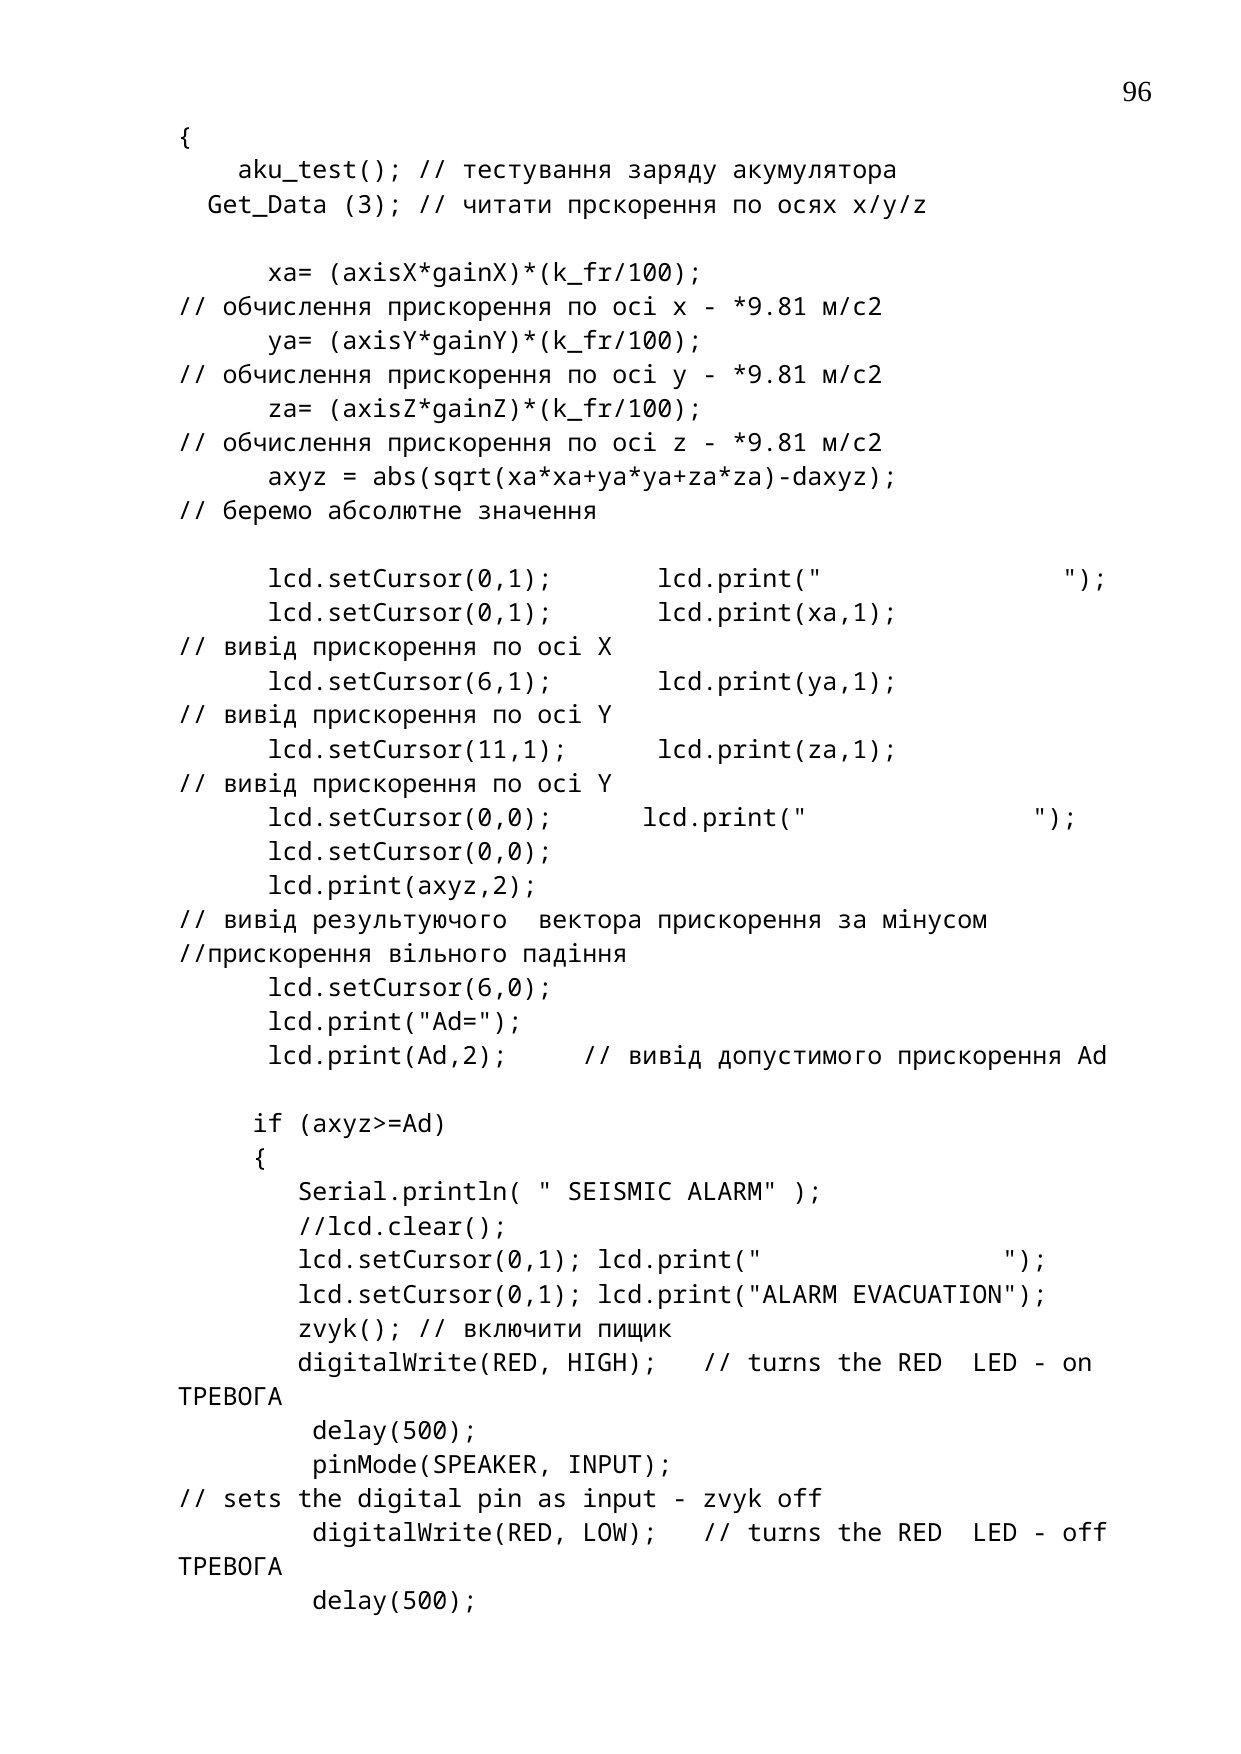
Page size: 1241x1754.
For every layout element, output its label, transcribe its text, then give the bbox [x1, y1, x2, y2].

text ya= (axisY*gainY)*(k_fr/100); [177, 322, 1152, 357]
text // вивід прискорення по осі Y [177, 765, 1152, 799]
text lcd.print("Ad="); [177, 1004, 1152, 1038]
text // вивід прискорення по осі Y [177, 697, 1152, 731]
text digitalWrite(RED, HIGH); // turns the RED LED - on ТРЕВОГА [177, 1344, 1152, 1412]
text lcd.setCursor(0,1); lcd.print("ALARM EVACUATION"); [177, 1276, 1152, 1310]
text lcd.setCursor(6,1); lcd.print(ya,1); [177, 663, 1152, 697]
text axyz = abs(sqrt(xa*xa+ya*ya+za*za)-daxyz); [177, 459, 1152, 493]
text lcd.print(Ad,2); // вивід допустимого прискорення Ad [177, 1038, 1152, 1072]
text aku_test(); // тестування заряду акумулятора [177, 152, 1152, 186]
text // вивід прискорення по осі X [177, 629, 1152, 663]
text pinMode(SPEAKER, INPUT); [177, 1447, 1152, 1481]
text delay(500); [177, 1583, 1152, 1617]
text //lcd.clear(); [177, 1208, 1152, 1242]
text // обчислення прискорення по осі z - *9.81 м/c2 [177, 425, 1152, 459]
text //прискорення вільного падіння [177, 936, 1152, 970]
text digitalWrite(RED, LOW); // turns the RED LED - off ТРЕВОГА [177, 1515, 1152, 1583]
text lcd.setCursor(0,1); lcd.print(" "); [177, 1242, 1152, 1276]
text lcd.setCursor(0,0); [177, 833, 1152, 867]
text lcd.print(axyz,2); [177, 867, 1152, 902]
text lcd.setCursor(6,0); [177, 970, 1152, 1004]
text // беремо абсолютне значення [177, 493, 1152, 527]
text lcd.setCursor(11,1); lcd.print(za,1); [177, 731, 1152, 765]
text Serial.println( " SEISMIC ALARM" ); [177, 1174, 1152, 1208]
text // обчислення прискорення по осі y - *9.81 м/c2 [177, 357, 1152, 391]
text delay(500); [177, 1412, 1152, 1447]
text lcd.setCursor(0,0); lcd.print(" "); [177, 799, 1152, 833]
text lcd.setCursor(0,1); lcd.print(xa,1); [177, 595, 1152, 629]
text za= (axisZ*gainZ)*(k_fr/100); [177, 391, 1152, 425]
text Get_Data (3); // читати прскорення по осях x/y/z [177, 186, 1152, 220]
text zvyk(); // включити пищик [177, 1310, 1152, 1344]
text if (axyz>=Ad) [177, 1106, 1152, 1140]
text // вивід результуючого вектора прискорення за мінусом [177, 902, 1152, 936]
text { [177, 118, 1152, 152]
text // sets the digital pin as input - zvyk off [177, 1481, 1152, 1515]
text { [177, 1140, 1152, 1174]
text lcd.setCursor(0,1); lcd.print(" "); [177, 561, 1152, 595]
text // обчислення прискорення по осі х - *9.81 м/c2 [177, 288, 1152, 322]
text xa= (axisX*gainX)*(k_fr/100); [177, 254, 1152, 288]
